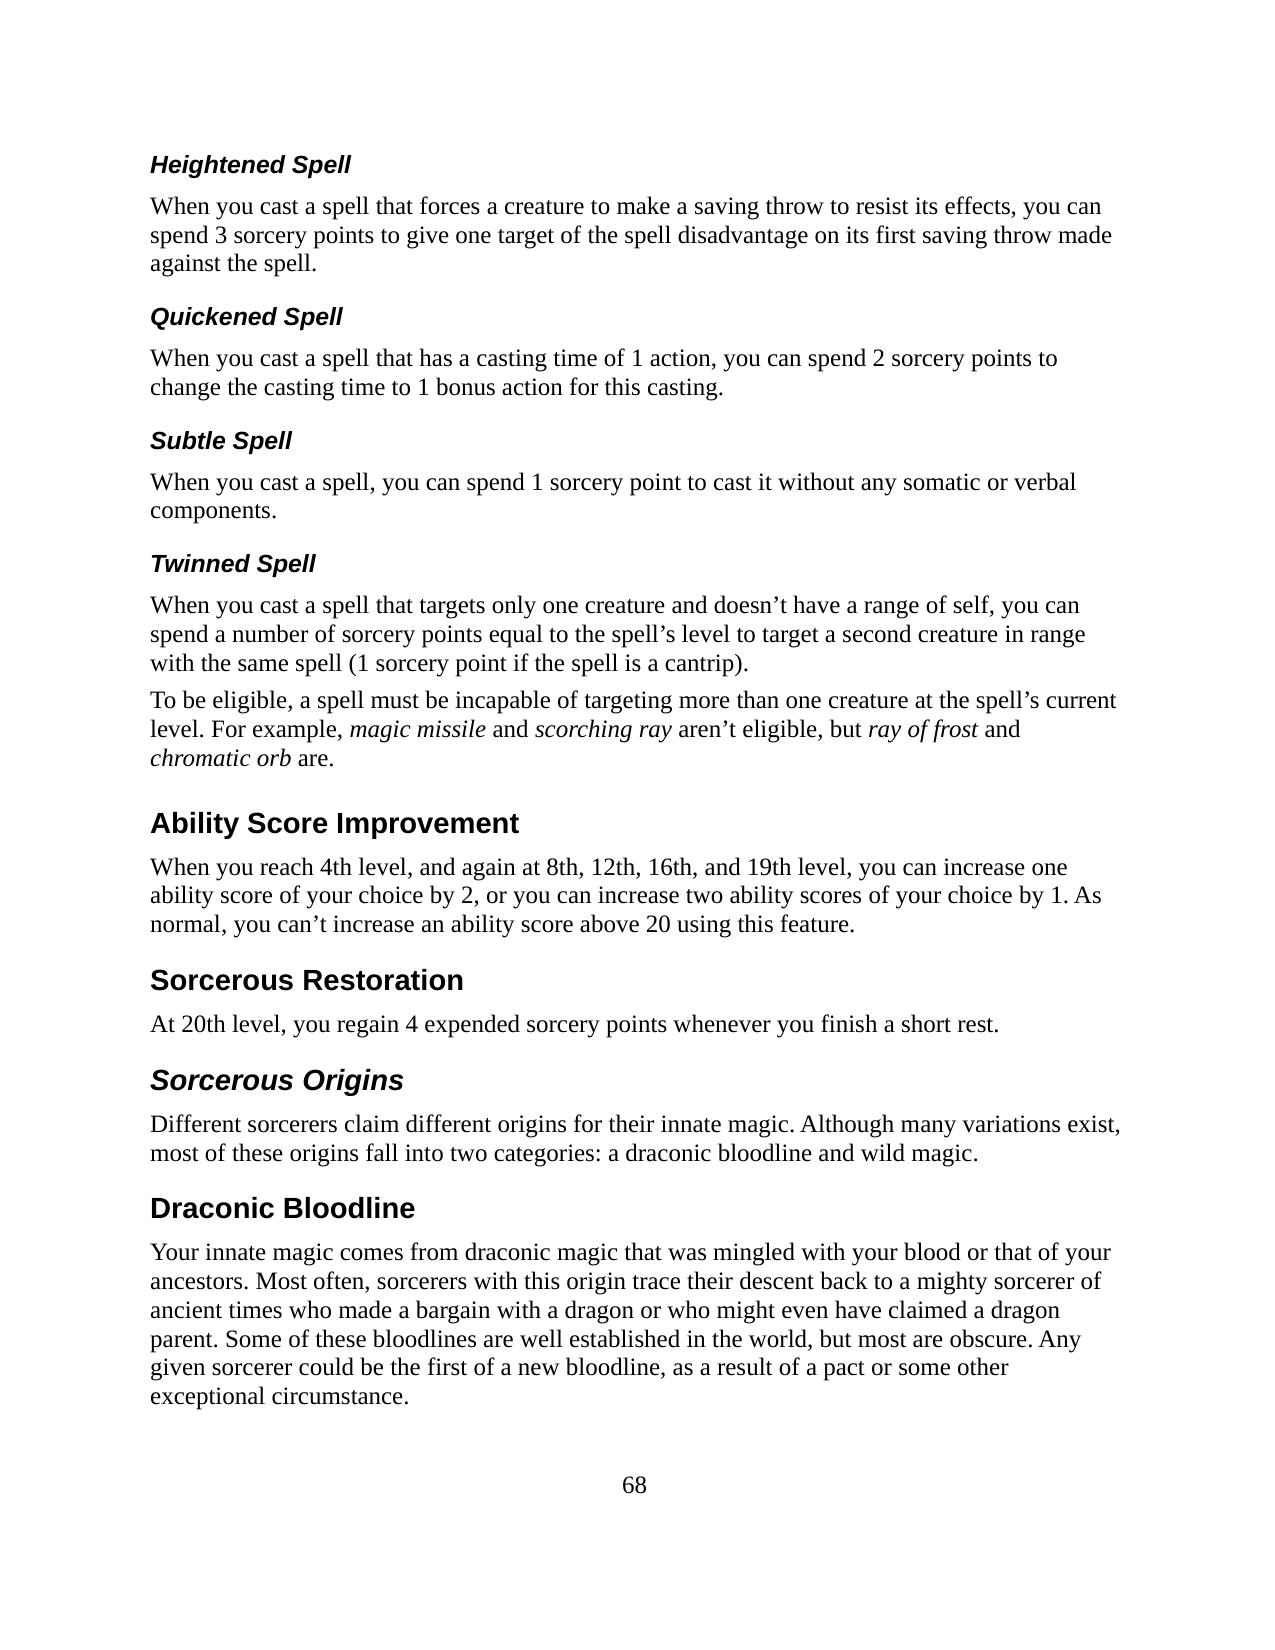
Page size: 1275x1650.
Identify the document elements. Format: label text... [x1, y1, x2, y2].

text Your innate magic comes from draconic magic that was mingled with your blood or that of your ancestors. Most often, sorcerers with this origin trace their descent back to a mighty sorcerer of ancient times who made a bargain with a dragon or who might even have claimed a dragon parent. Some of these bloodlines are well established in the world, but most are obscure. Any given sorcerer could be the first of a new bloodline, as a result of a pact or some other exceptional circumstance. [150, 1237, 1125, 1410]
subtitle Heightened Spell [150, 150, 1125, 178]
subtitle Sorcerous Restoration [150, 963, 1125, 997]
text When you reach 4th level, and again at 8th, 12th, 16th, and 19th level, you can increase one ability score of your choice by 2, or you can increase two ability scores of your choice by 1. As normal, you can’t increase an ability score above 20 using this feature. [150, 852, 1125, 938]
text At 20th level, you regain 4 expended sorcery points whenever you finish a short rest. [150, 1009, 1125, 1038]
subtitle Quickened Spell [150, 302, 1125, 331]
text When you cast a spell, you can spend 1 sorcery point to cast it without any somatic or verbal components. [150, 467, 1125, 524]
text When you cast a spell that forces a creature to make a saving throw to resist its effects, you can spend 3 sorcery points to give one target of the spell disadvantage on its first saving throw made against the spell. [150, 191, 1125, 277]
subtitle Draconic Bloodline [150, 1191, 1125, 1225]
text Different sorcerers claim different origins for their innate magic. Although many variations exist, most of these origins fall into two categories: a draconic bloodline and wild magic. [150, 1109, 1125, 1166]
text When you cast a spell that targets only one creature and doesn’t have a range of self, you can spend a number of sorcery points equal to the spell’s level to target a second creature in range with the same spell (1 sorcery point if the spell is a cantrip). [150, 590, 1125, 677]
text When you cast a spell that has a casting time of 1 action, you can spend 2 sorcery points to change the casting time to 1 bonus action for this casting. [150, 343, 1125, 401]
subtitle Subtle Spell [150, 426, 1125, 454]
subtitle Twinned Spell [150, 549, 1125, 578]
text To be eligible, a spell must be incapable of targeting more than one creature at the spell’s current level. For example, magic missile and scorching ray aren’t eligible, but ray of frost and chromatic orb are. [150, 686, 1125, 772]
subtitle Ability Score Improvement [150, 806, 1125, 839]
subtitle Sorcerous Origins [150, 1063, 1125, 1096]
